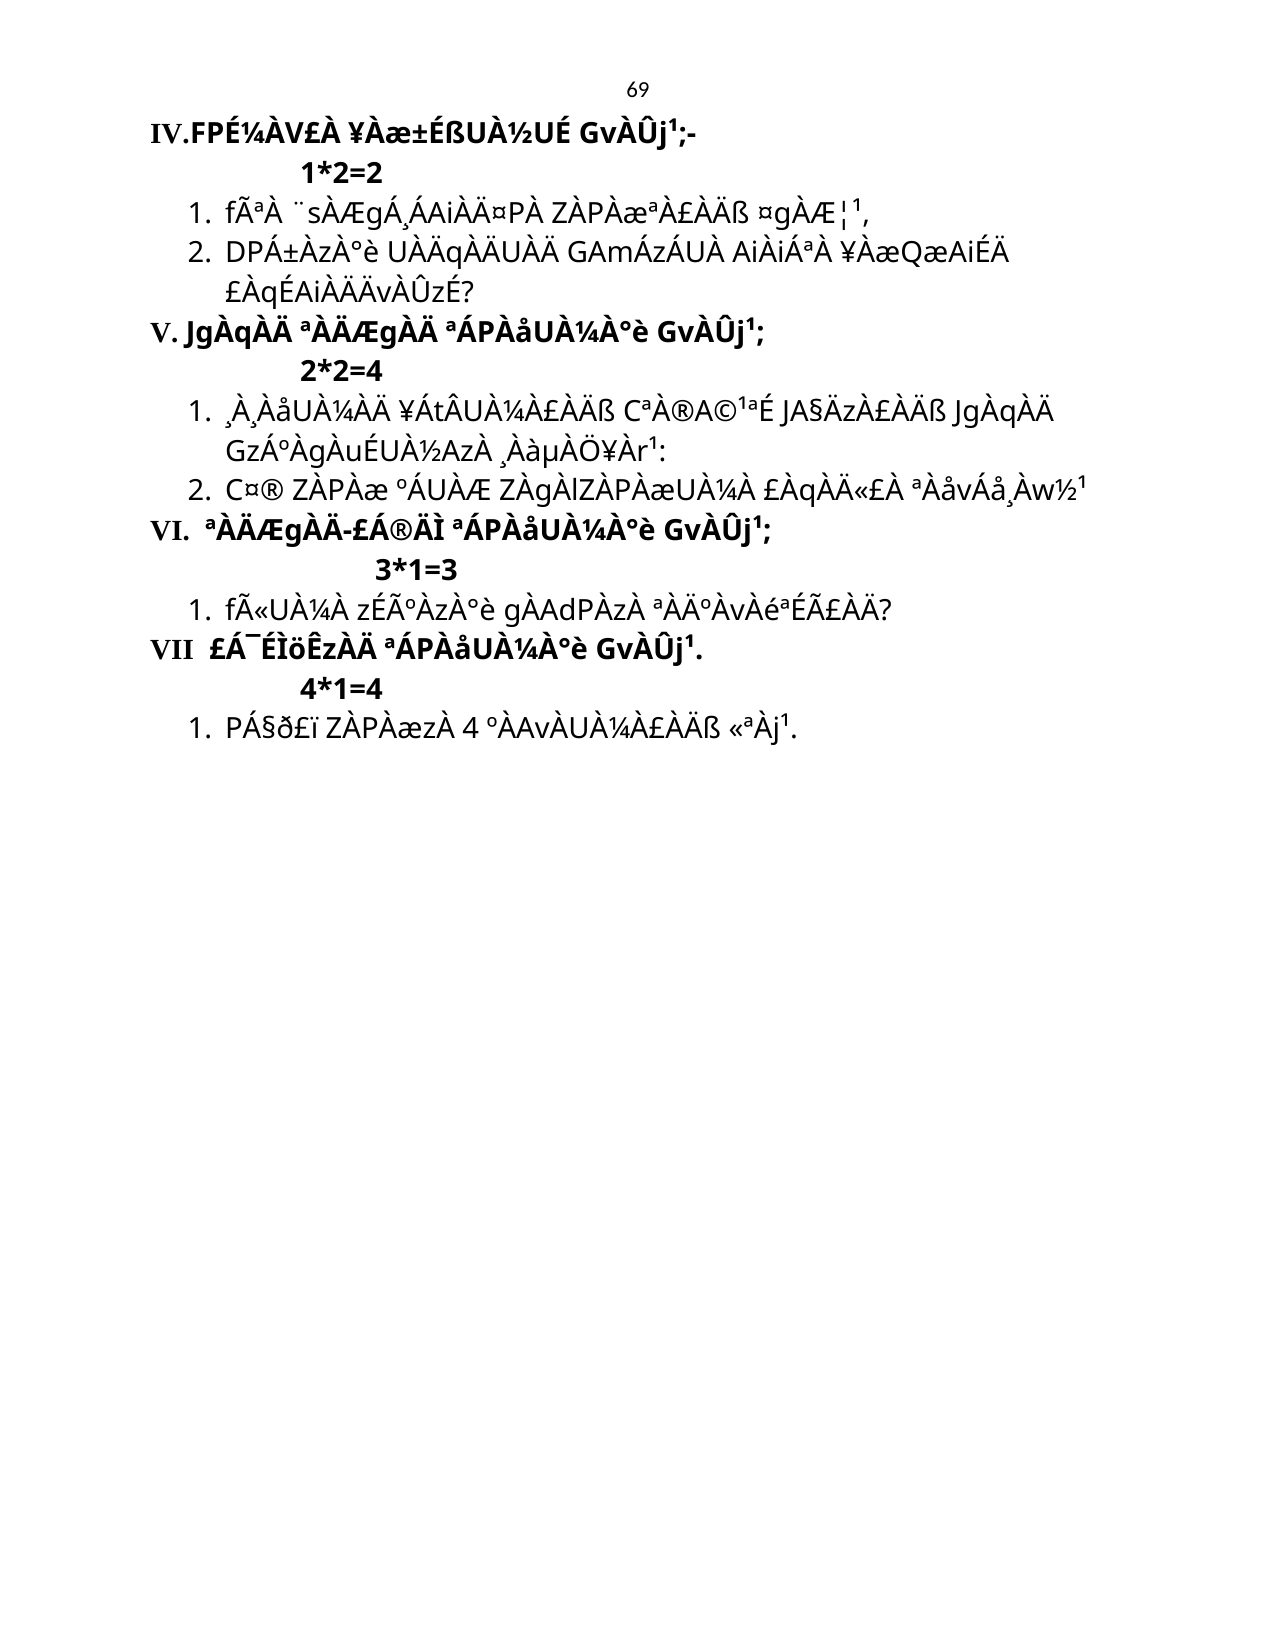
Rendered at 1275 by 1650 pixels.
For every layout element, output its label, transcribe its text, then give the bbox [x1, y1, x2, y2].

text vI. ªÀÄÆgÀÄ-£Á®ÄÌ ªÁPÀåUÀ¼À°è GvÀÛj¹; 3*1=3 [150, 509, 1125, 589]
list ¸À¸ÀåUÀ¼ÀÄ ¥ÁtÂUÀ¼À£ÀÄß CªÀ®A©¹ªÉ JA§ÄzÀ£ÀÄß JgÀqÀÄ GzÁºÀgÀuÉUÀ½AzÀ ¸ÀàµÀÖ¥Àr¹: [187, 390, 1125, 470]
list PÁ§ð£ï ZÀPÀæzÀ 4 ºÀAvÀUÀ¼À£ÀÄß «ªÀj¹. [187, 708, 1125, 747]
text vII £Á¯ÉÌöÊzÀÄ ªÁPÀåUÀ¼À°è GvÀÛj¹. 4*1=4 [150, 628, 1125, 708]
list C¤® ZÀPÀæ ºÁUÀÆ ZÀgÀlZÀPÀæUÀ¼À £ÀqÀÄ«£À ªÀåvÁå¸Àw½¹ [187, 470, 1125, 509]
text V. JgÀqÀÄ ªÀÄÆgÀÄ ªÁPÀåUÀ¼À°è GvÀÛj¹; 2*2=4 [150, 311, 1125, 390]
text IV.FPÉ¼ÀV£À ¥Àæ±ÉßUÀ½UÉ GvÀÛj¹;- 1*2=2 [150, 112, 1125, 192]
list fÃ«UÀ¼À zÉÃºÀzÀ°è gÀAdPÀzÀ ªÀÄºÀvÀéªÉÃ£ÀÄ? [187, 589, 1125, 628]
list DPÁ±ÀzÀ°è UÀÄqÀÄUÀÄ GAmÁzÁUÀ AiÀiÁªÀ ¥ÀæQæAiÉÄ £ÀqÉAiÀÄÄvÀÛzÉ? [187, 232, 1125, 311]
list fÃªÀ ¨sÀÆgÁ¸ÁAiÀÄ¤PÀ ZÀPÀæªÀ£ÀÄß ¤gÀÆ¦¹, [187, 192, 1125, 232]
